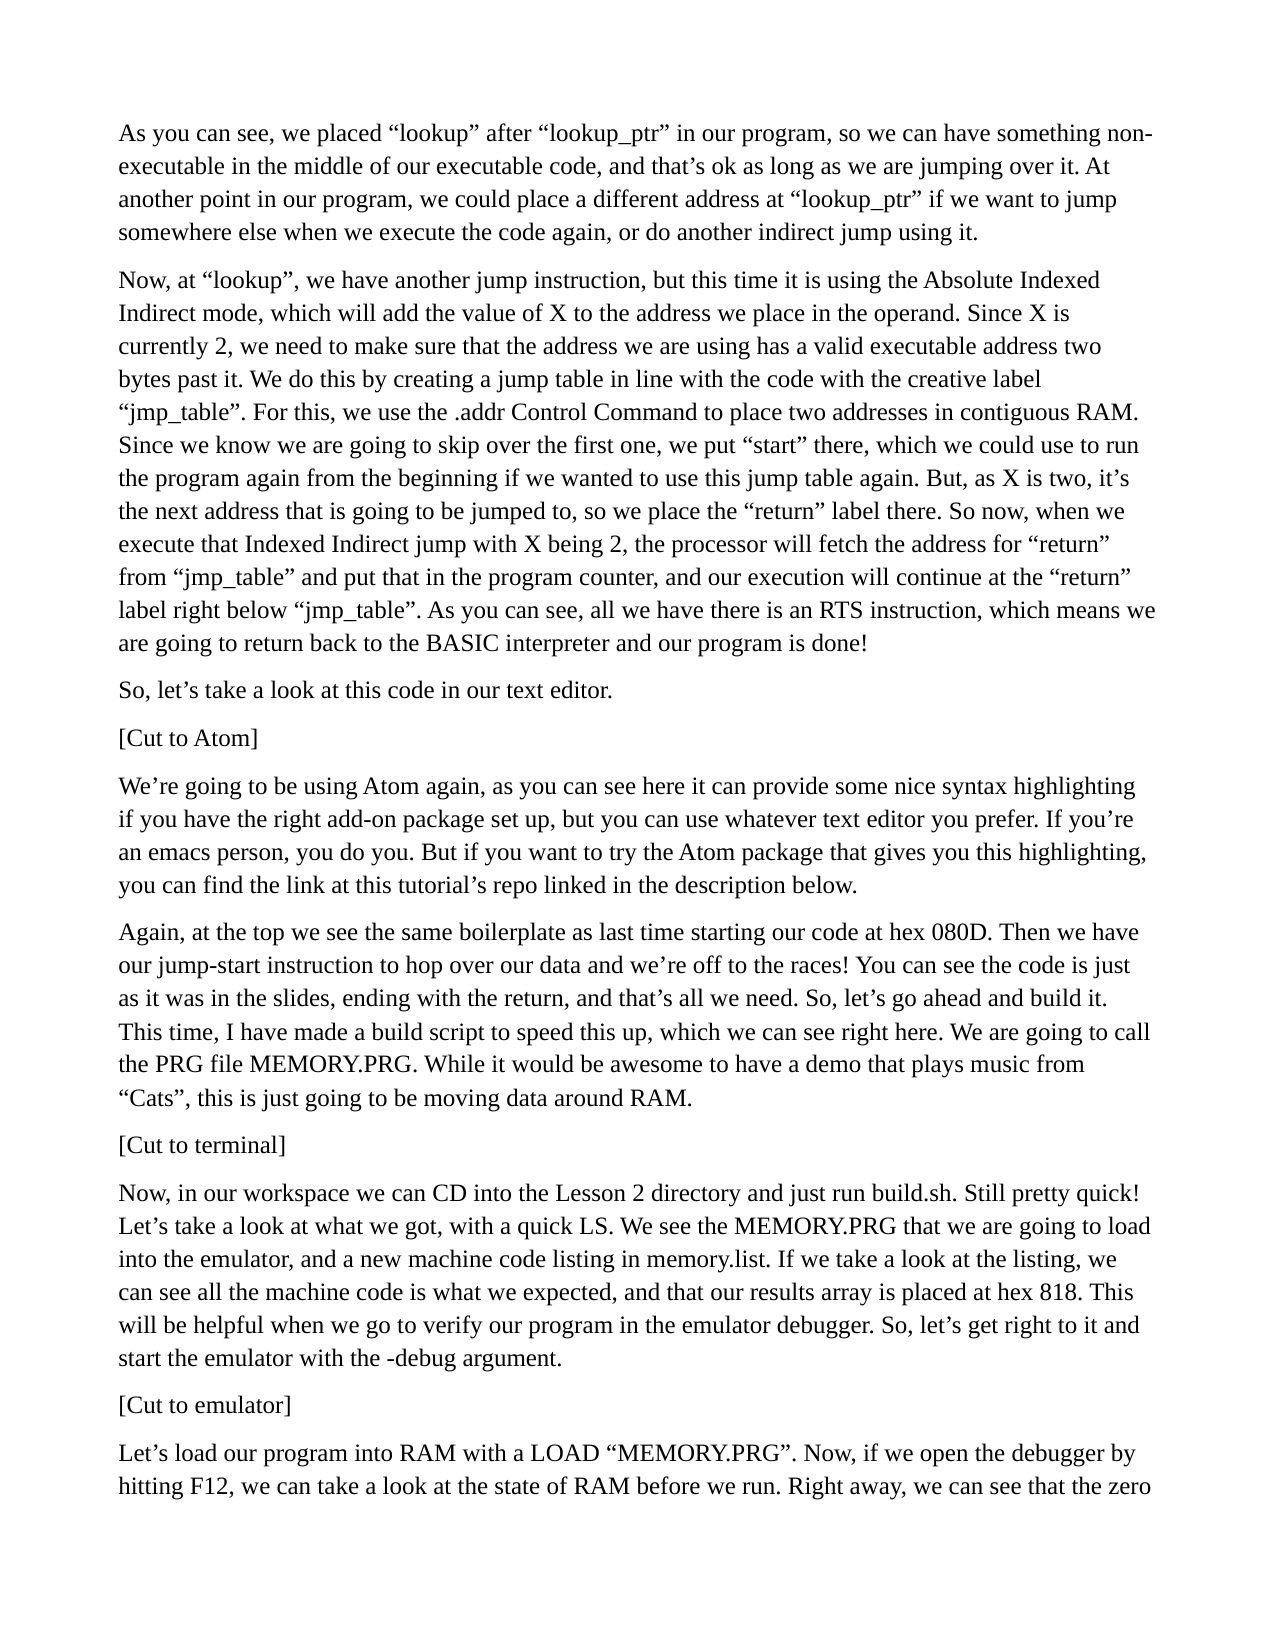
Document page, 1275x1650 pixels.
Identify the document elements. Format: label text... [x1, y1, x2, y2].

text [Cut to Atom] [118, 723, 1157, 752]
text Let’s load our program into RAM with a LOAD “MEMORY.PRG”. Now, if we open the debugger by hitting F12, we can take a look at the state of RAM before we run. Right away, we can see that the zero [118, 1438, 1157, 1500]
text [Cut to terminal] [118, 1130, 1157, 1159]
text As you can see, we placed “lookup” after “lookup_ptr” in our program, so we can have something non-executable in the middle of our executable code, and that’s ok as long as we are jumping over it. At another point in our program, we could place a different address at “lookup_ptr” if we want to jump somewhere else when we execute the code again, or do another indirect jump using it. [118, 118, 1157, 246]
text Again, at the top we see the same boilerplate as last time starting our code at hex 080D. Then we have our jump-start instruction to hop over our data and we’re off to the races! You can see the code is just as it was in the slides, ending with the return, and that’s all we need. So, let’s go ahead and build it. This time, I have made a build script to speed this up, which we can see right here. We are going to call the PRG file MEMORY.PRG. While it would be awesome to have a demo that plays music from “Cats”, this is just going to be moving data around RAM. [118, 917, 1157, 1111]
text Now, at “lookup”, we have another jump instruction, but this time it is using the Absolute Indexed Indirect mode, which will add the value of X to the address we place in the operand. Since X is currently 2, we need to make sure that the address we are using has a valid executable address two bytes past it. We do this by creating a jump table in line with the code with the creative label “jmp_table”. For this, we use the .addr Control Command to place two addresses in contiguous RAM. Since we know we are going to skip over the first one, we put “start” there, which we could use to run the program again from the beginning if we wanted to use this jump table again. But, as X is two, it’s the next address that is going to be jumped to, so we place the “return” label there. So now, when we execute that Indexed Indirect jump with X being 2, the processor will fetch the address for “return” from “jmp_table” and put that in the program counter, and our execution will continue at the “return” label right below “jmp_table”. As you can see, all we have there is an RTS instruction, which means we are going to return back to the BASIC interpreter and our program is done! [118, 265, 1157, 657]
text So, let’s take a look at this code in our text editor. [118, 676, 1157, 704]
text [Cut to emulator] [118, 1391, 1157, 1419]
text We’re going to be using Atom again, as you can see here it can provide some nice syntax highlighting if you have the right add-on package set up, but you can use whatever text editor you prefer. If you’re an emacs person, you do you. But if you want to try the Atom package that gives you this highlighting, you can find the link at this tutorial’s repo linked in the description below. [118, 771, 1157, 899]
text Now, in our workspace we can CD into the Lesson 2 directory and just run build.sh. Still pretty quick! Let’s take a look at what we got, with a quick LS. We see the MEMORY.PRG that we are going to load into the emulator, and a new machine code listing in memory.list. If we take a look at the listing, we can see all the machine code is what we expected, and that our results array is placed at hex 818. This will be helpful when we go to verify our program in the emulator debugger. So, let’s get right to it and start the emulator with the -debug argument. [118, 1178, 1157, 1372]
